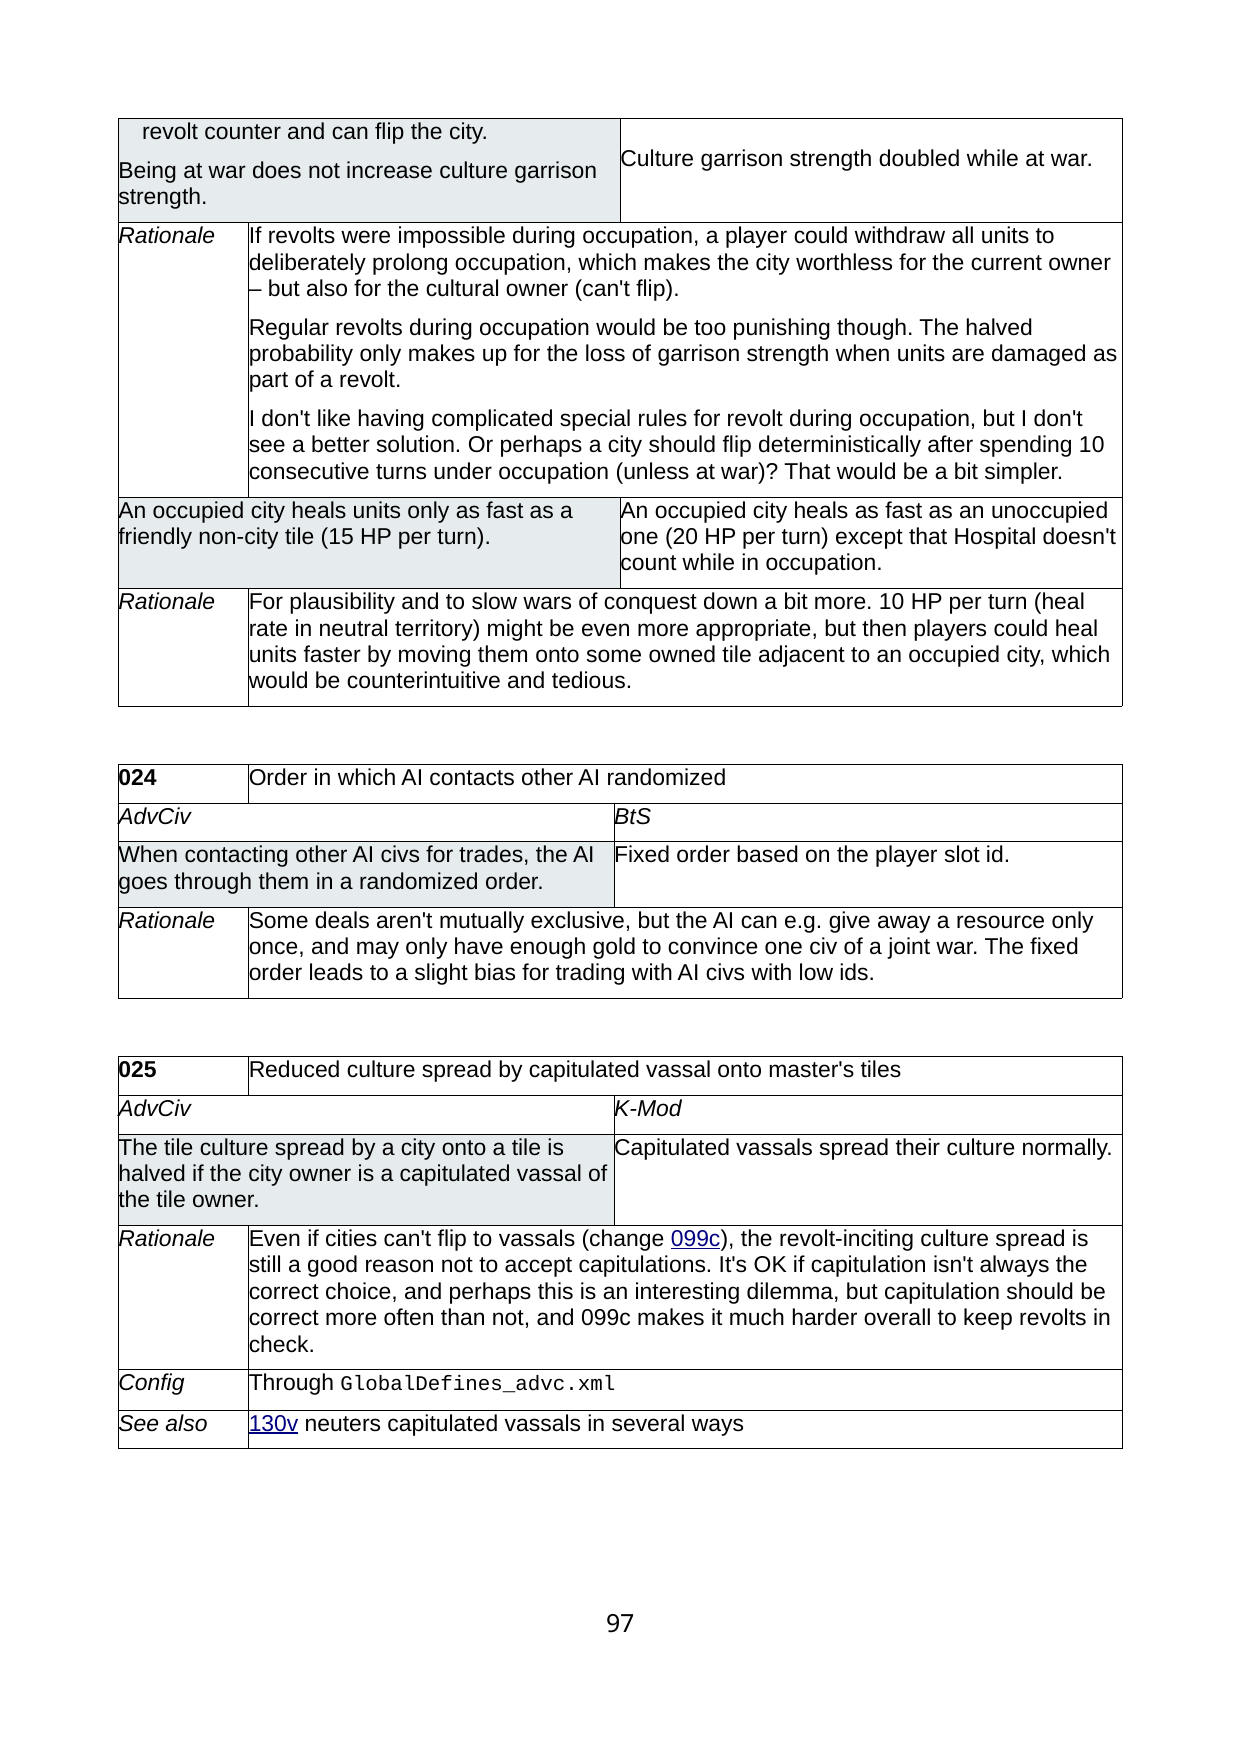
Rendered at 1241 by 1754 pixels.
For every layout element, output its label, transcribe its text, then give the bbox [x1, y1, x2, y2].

table_cell Rationale [119, 908, 248, 998]
table_cell Config [119, 1370, 248, 1409]
table_cell If revolts were impossible during occupation, a player could withdraw all units to deliberately prolong occupation, which makes the city worthless for the current owner – but also for the cultural owner (can't flip). Regular revolts during occupation would be too punishing though. The halved probability only makes up for the loss of garrison strength when units are damaged as part of a revolt. I don't like having complicated special rules for revolt during occupation, but I don't see a better solution. Or perhaps a city should flip deterministically after spending 10 consecutive turns under occupation (unless at war)? That would be a bit simpler. [249, 223, 1122, 497]
table_cell Rationale [119, 223, 248, 497]
table_cell See also [119, 1411, 248, 1448]
table_cell An occupied city heals as fast as an unoccupied one (20 HP per turn) except that Hospital doesn't count while in occupation. [621, 498, 1122, 588]
table_header 024 [119, 765, 248, 802]
table_cell BtS [615, 804, 1122, 841]
table_cell Rationale [119, 589, 248, 706]
table_cell AdvCiv [119, 804, 614, 841]
table_header Order in which AI contacts other AI randomized [249, 765, 1122, 802]
table_cell AdvCiv [119, 1096, 614, 1133]
table_cell An occupied city heals units only as fast as a friendly non-city tile (15 HP per turn). [119, 498, 620, 588]
table_cell Through GlobalDefines_advc.xml [249, 1370, 1122, 1409]
table_cell When contacting other AI civs for trades, the AI goes through them in a randomized order. [119, 842, 614, 907]
table_header 025 [119, 1057, 248, 1094]
table_cell Culture garrison strength doubled while at war. [621, 119, 1122, 222]
table_cell Rationale [119, 1226, 248, 1369]
table_cell The tile culture spread by a city onto a tile is halved if the city owner is a capitulated vassal of the tile owner. [119, 1135, 614, 1225]
table_cell Some deals aren't mutually exclusive, but the AI can e.g. give away a resource only once, and may only have enough gold to convince one civ of a joint war. The fixed order leads to a slight bias for trading with AI civs with low ids. [249, 908, 1122, 998]
table_cell For plausibility and to slow wars of conquest down a bit more. 10 HP per turn (heal rate in neutral territory) might be even more appropriate, but then players could heal units faster by moving them onto some owned tile adjacent to an occupied city, which would be counterintuitive and tedious. [249, 589, 1122, 706]
table_cell revolt counter and can flip the city. Being at war does not increase culture garrison strength. [119, 119, 620, 222]
table_cell K-Mod [615, 1096, 1122, 1133]
table_cell Capitulated vassals spread their culture normally. [615, 1135, 1122, 1225]
table_header Reduced culture spread by capitulated vassal onto master's tiles [249, 1057, 1122, 1094]
table_cell 130v neuters capitulated vassals in several ways [249, 1411, 1122, 1448]
table_cell Even if cities can't flip to vassals (change 099c), the revolt-inciting culture spread is still a good reason not to accept capitulations. It's OK if capitulation isn't always the correct choice, and perhaps this is an interesting dilemma, but capitulation should be correct more often than not, and 099c makes it much harder overall to keep revolts in check. [249, 1226, 1122, 1369]
table_cell Fixed order based on the player slot id. [615, 842, 1122, 907]
